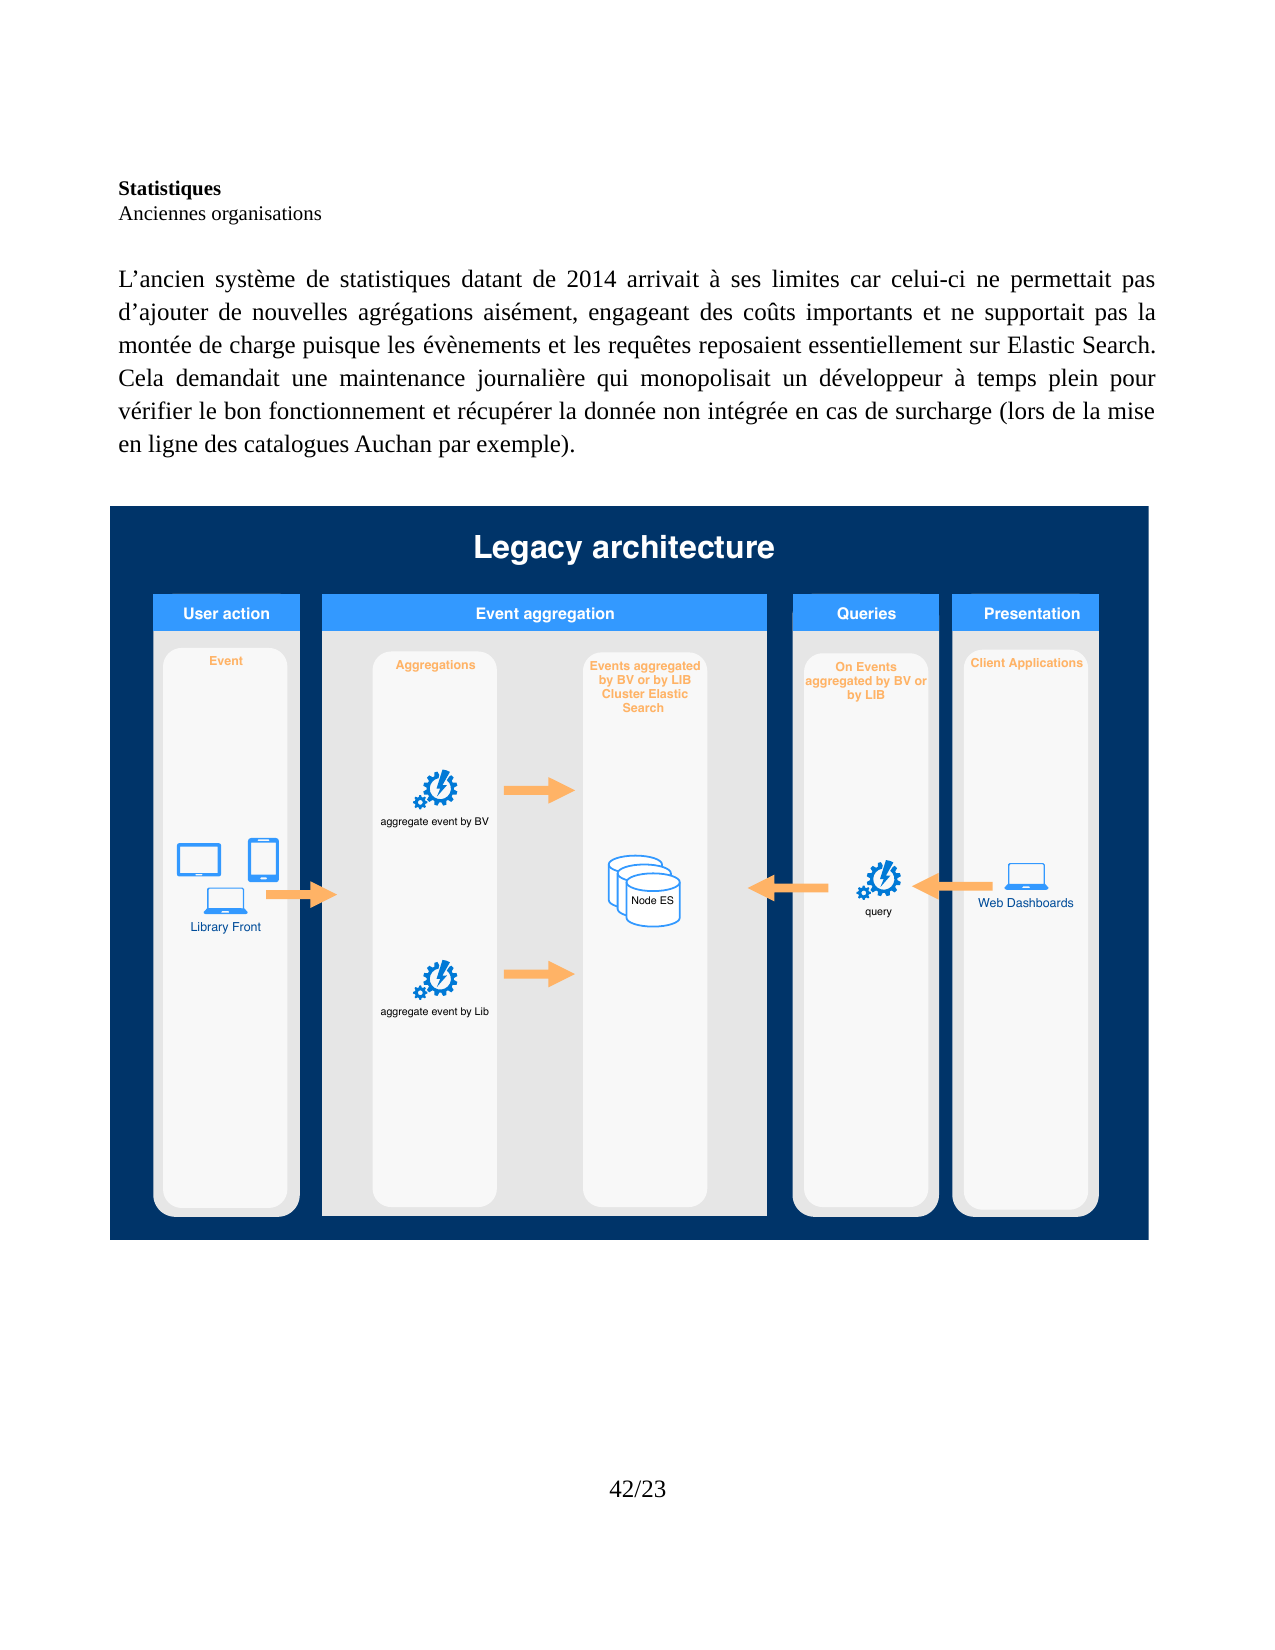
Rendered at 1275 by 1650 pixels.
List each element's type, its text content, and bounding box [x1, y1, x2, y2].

text L’ancien système de statistiques datant de 2014 arrivait à ses limites car celui-ci ne permettait pas d’ajouter de nouvelles agrégations aisément, engageant des coûts importants et ne supportait pas la montée de charge puisque les évènements et les requêtes reposaient essentiellement sur Elastic Search. Cela demandait une maintenance journalière qui monopolisait un développeur à temps plein pour vérifier le bon fonctionnement et récupérer la donnée non intégrée en cas de surcharge (lors de la mise en ligne des catalogues Auchan par exemple). [118, 264, 1157, 458]
subtitle Statistiques Anciennes organisations [118, 176, 1157, 224]
